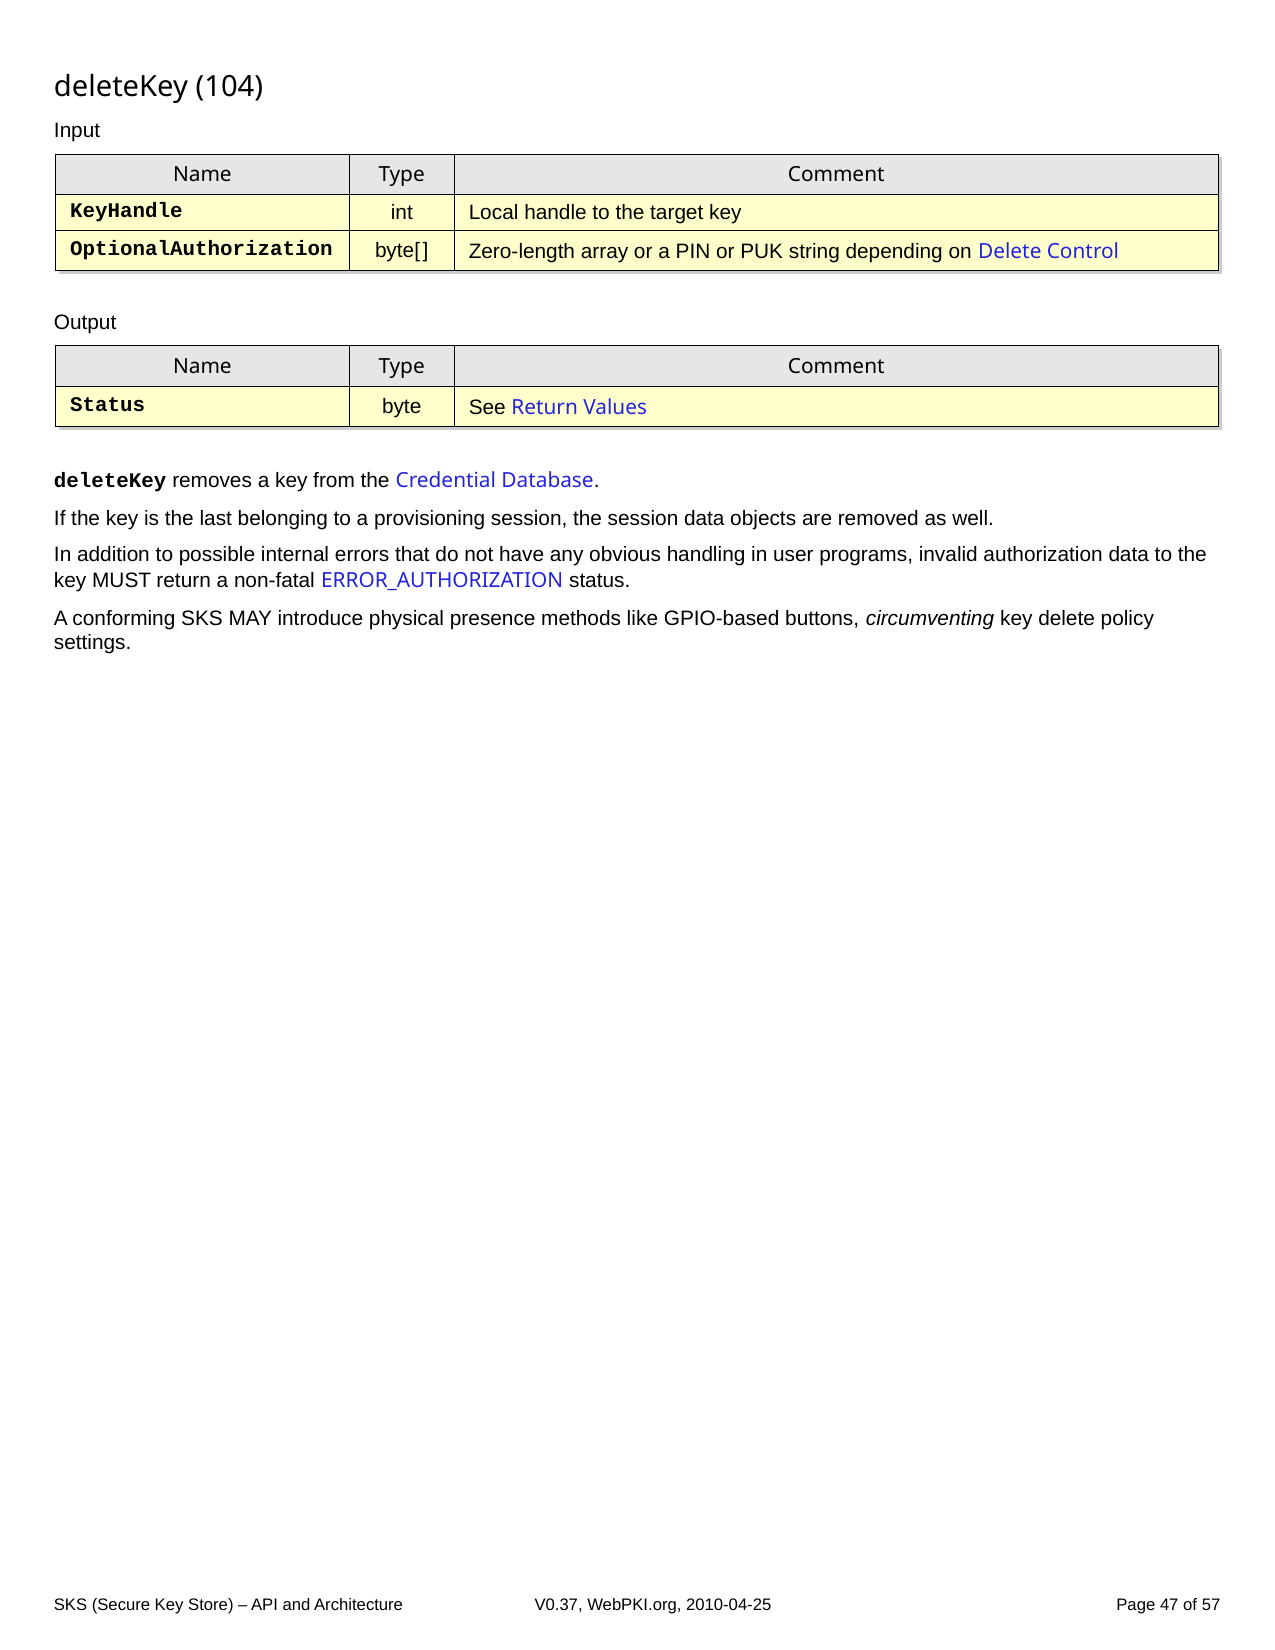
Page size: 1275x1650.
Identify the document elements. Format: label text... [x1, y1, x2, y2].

table_header Type [350, 346, 454, 386]
table_cell Zero-length array or a PIN or PUK string depending on Delete Control [455, 231, 1218, 270]
text In addition to possible internal errors that do not have any obvious handling in user programs, invalid authorization data to the key MUST return a non-fatal ERROR_AUTHORIZATION status. [54, 542, 1221, 594]
table_cell See Return Values [455, 387, 1218, 426]
table_header Comment [455, 155, 1218, 194]
table_cell Local handle to the target key [455, 195, 1218, 230]
table_cell int [350, 195, 454, 230]
text If the key is the last belonging to a provisioning session, the session data objects are removed as well. [54, 506, 1221, 530]
table_cell KeyHandle [56, 195, 349, 230]
table_cell OptionalAuthorization [56, 231, 349, 270]
table_cell byte⁮[ ] [350, 231, 454, 270]
text deleteKey removes a key from the Credential Database. [54, 466, 1221, 494]
table_header Name [56, 155, 349, 194]
table_header Type [350, 155, 454, 194]
text A conforming SKS MAY introduce physical presence methods like GPIO-based buttons, circumventing key delete policy settings. [54, 606, 1221, 654]
table_cell byte [350, 387, 454, 426]
text Output [54, 310, 1221, 334]
text Input [54, 118, 1221, 142]
table_cell Status [56, 387, 349, 426]
subtitle deleteKey (104) [54, 66, 1221, 105]
table_header Name [56, 346, 349, 386]
table_header Comment [455, 346, 1218, 386]
